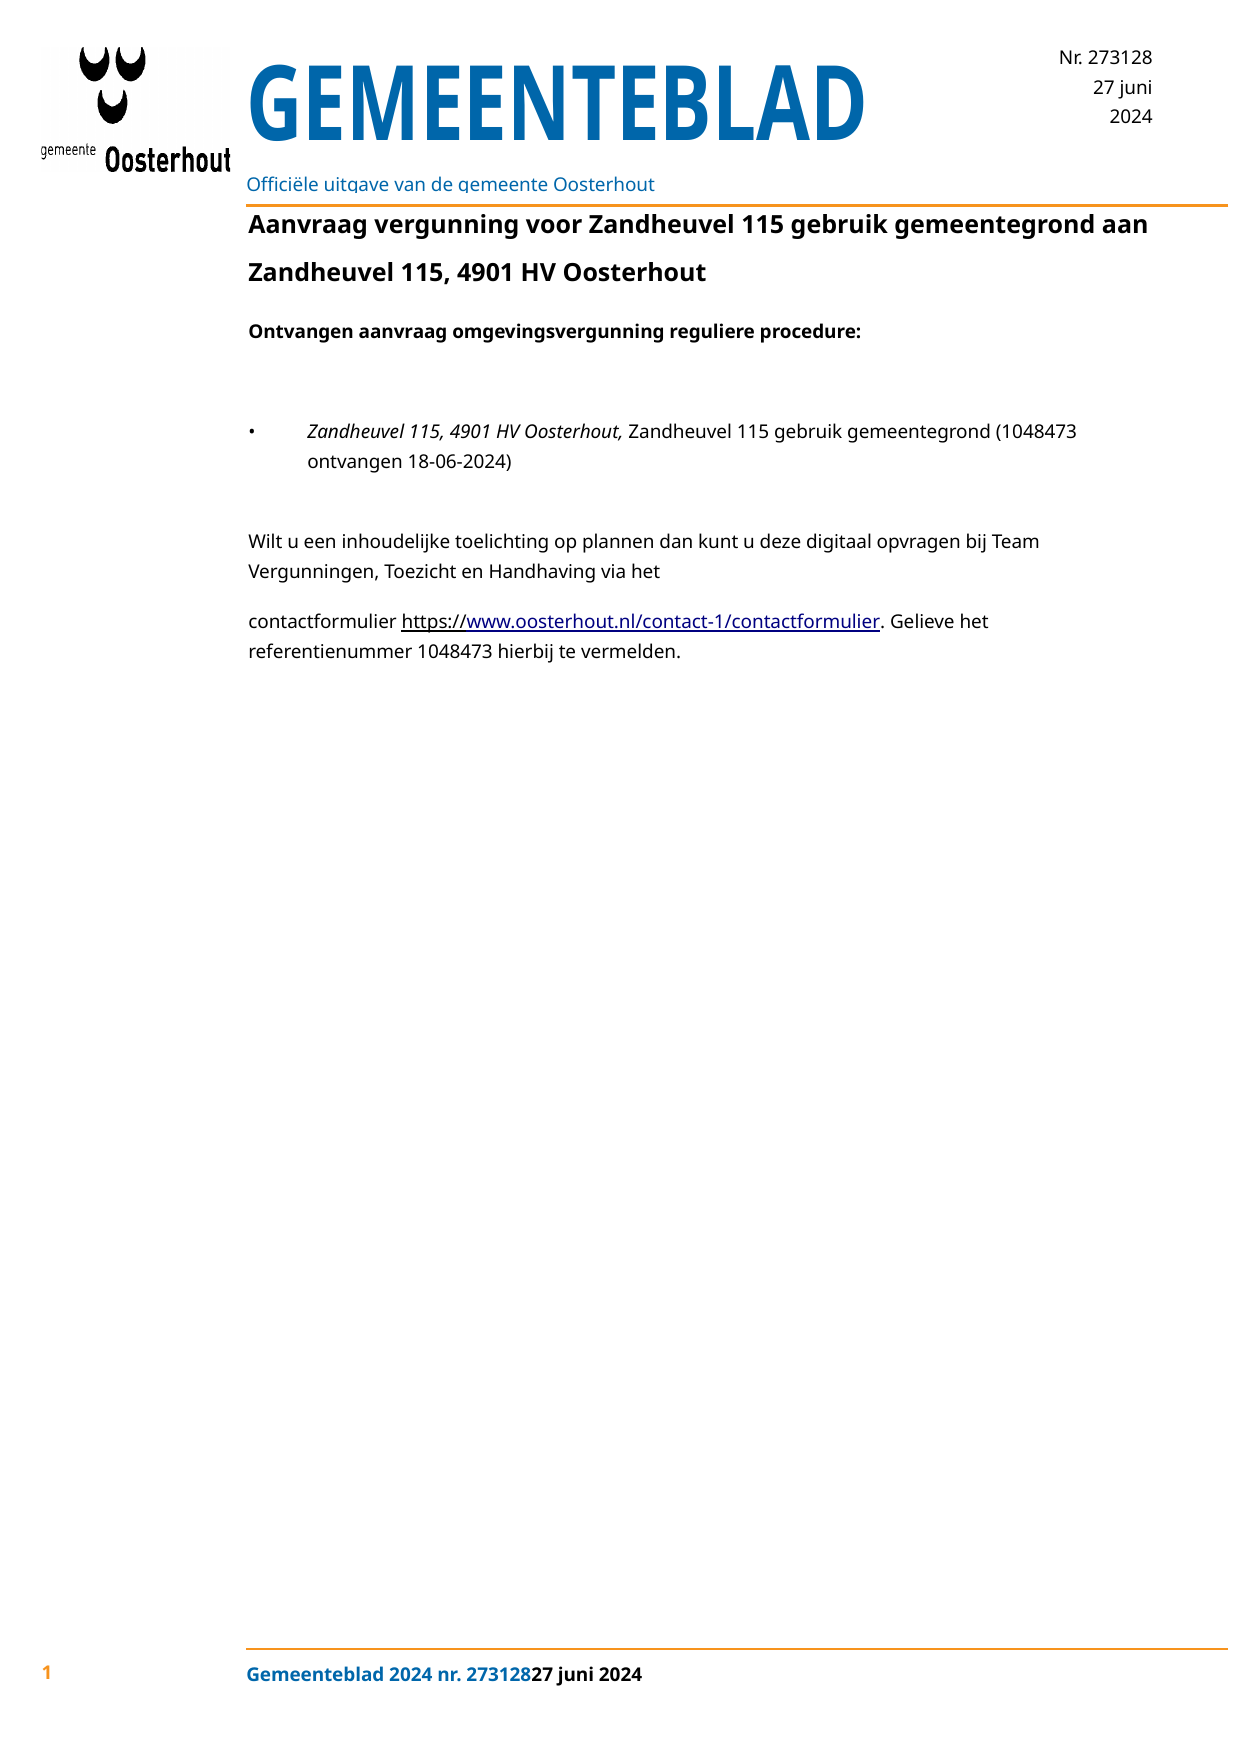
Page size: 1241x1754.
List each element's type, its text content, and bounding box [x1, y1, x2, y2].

text contactformulier https://www.oosterhout.nl/contact-1/contactformulier. Gelieve het referentienummer 1048473 hierbij te vermelden. [248, 608, 1152, 664]
list Zandheuvel 115, 4901 HV Oosterhout, Zandheuvel 115 gebruik gemeentegrond (1048473 ontvangen 18-06-2024) [248, 419, 1152, 474]
text Ontvangen aanvraag omgevingsvergunning reguliere procedure: [248, 318, 1152, 344]
picture [41, 47, 231, 172]
text Wilt u een inhoudelijke toelichting op plannen dan kunt u deze digitaal opvragen bij Team Vergunningen, Toezicht en Handhaving via het [248, 528, 1152, 584]
text Aanvraag vergunning voor Zandheuvel 115 gebruik gemeentegrond aan Zandheuvel 115, 4901 HV Oosterhout [248, 207, 1152, 288]
